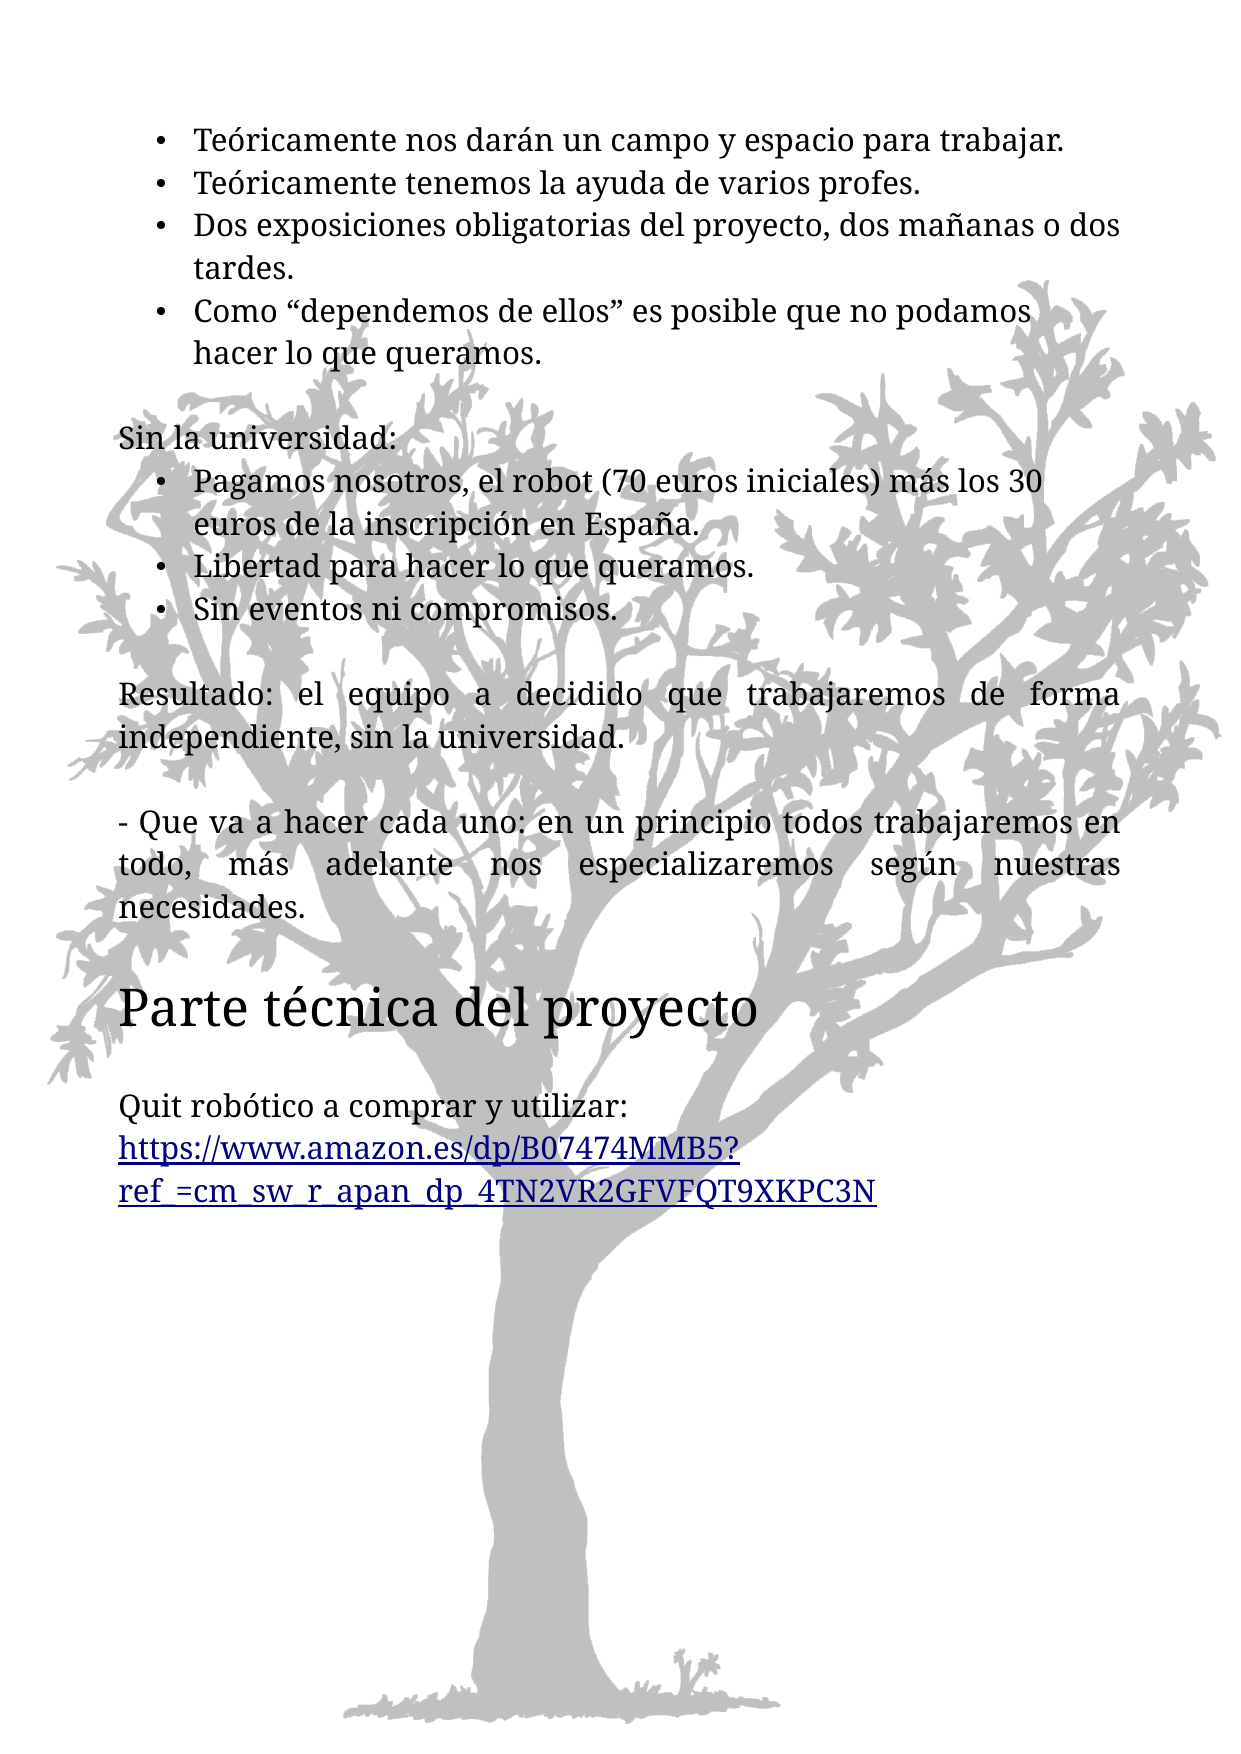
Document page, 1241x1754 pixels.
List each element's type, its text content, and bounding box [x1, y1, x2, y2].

list Dos exposiciones obligatorias del proyecto, dos mañanas o dos tardes. [156, 203, 1122, 288]
text - Que va a hacer cada uno: en un principio todos trabajaremos en todo, más adelante nos especializaremos según nuestras necesidades. [118, 800, 1122, 928]
text Quit robótico a comprar y utilizar: https://www.amazon.es/dp/B07474MMB5?ref_=cm_sw_r_apan_dp_4TN2VR2GFVFQT9XKPC3N [118, 1084, 1122, 1212]
list Como “dependemos de ellos” es posible que no podamos hacer lo que queramos. [156, 288, 1122, 374]
list Teóricamente tenemos la ayuda de varios profes. [156, 161, 1122, 203]
list Sin eventos ni compromisos. [156, 587, 1122, 629]
text Resultado: el equipo a decidido que trabajaremos de forma independiente, sin la universidad. [118, 672, 1122, 757]
picture [0, 0, 1241, 1754]
text Parte técnica del proyecto [118, 970, 1122, 1041]
list Teóricamente nos darán un campo y espacio para trabajar. [156, 118, 1122, 161]
list Pagamos nosotros, el robot (70 euros iniciales) más los 30 euros de la inscripción en España. [156, 459, 1122, 544]
text Sin la universidad: [118, 416, 1122, 459]
list Libertad para hacer lo que queramos. [156, 544, 1122, 587]
